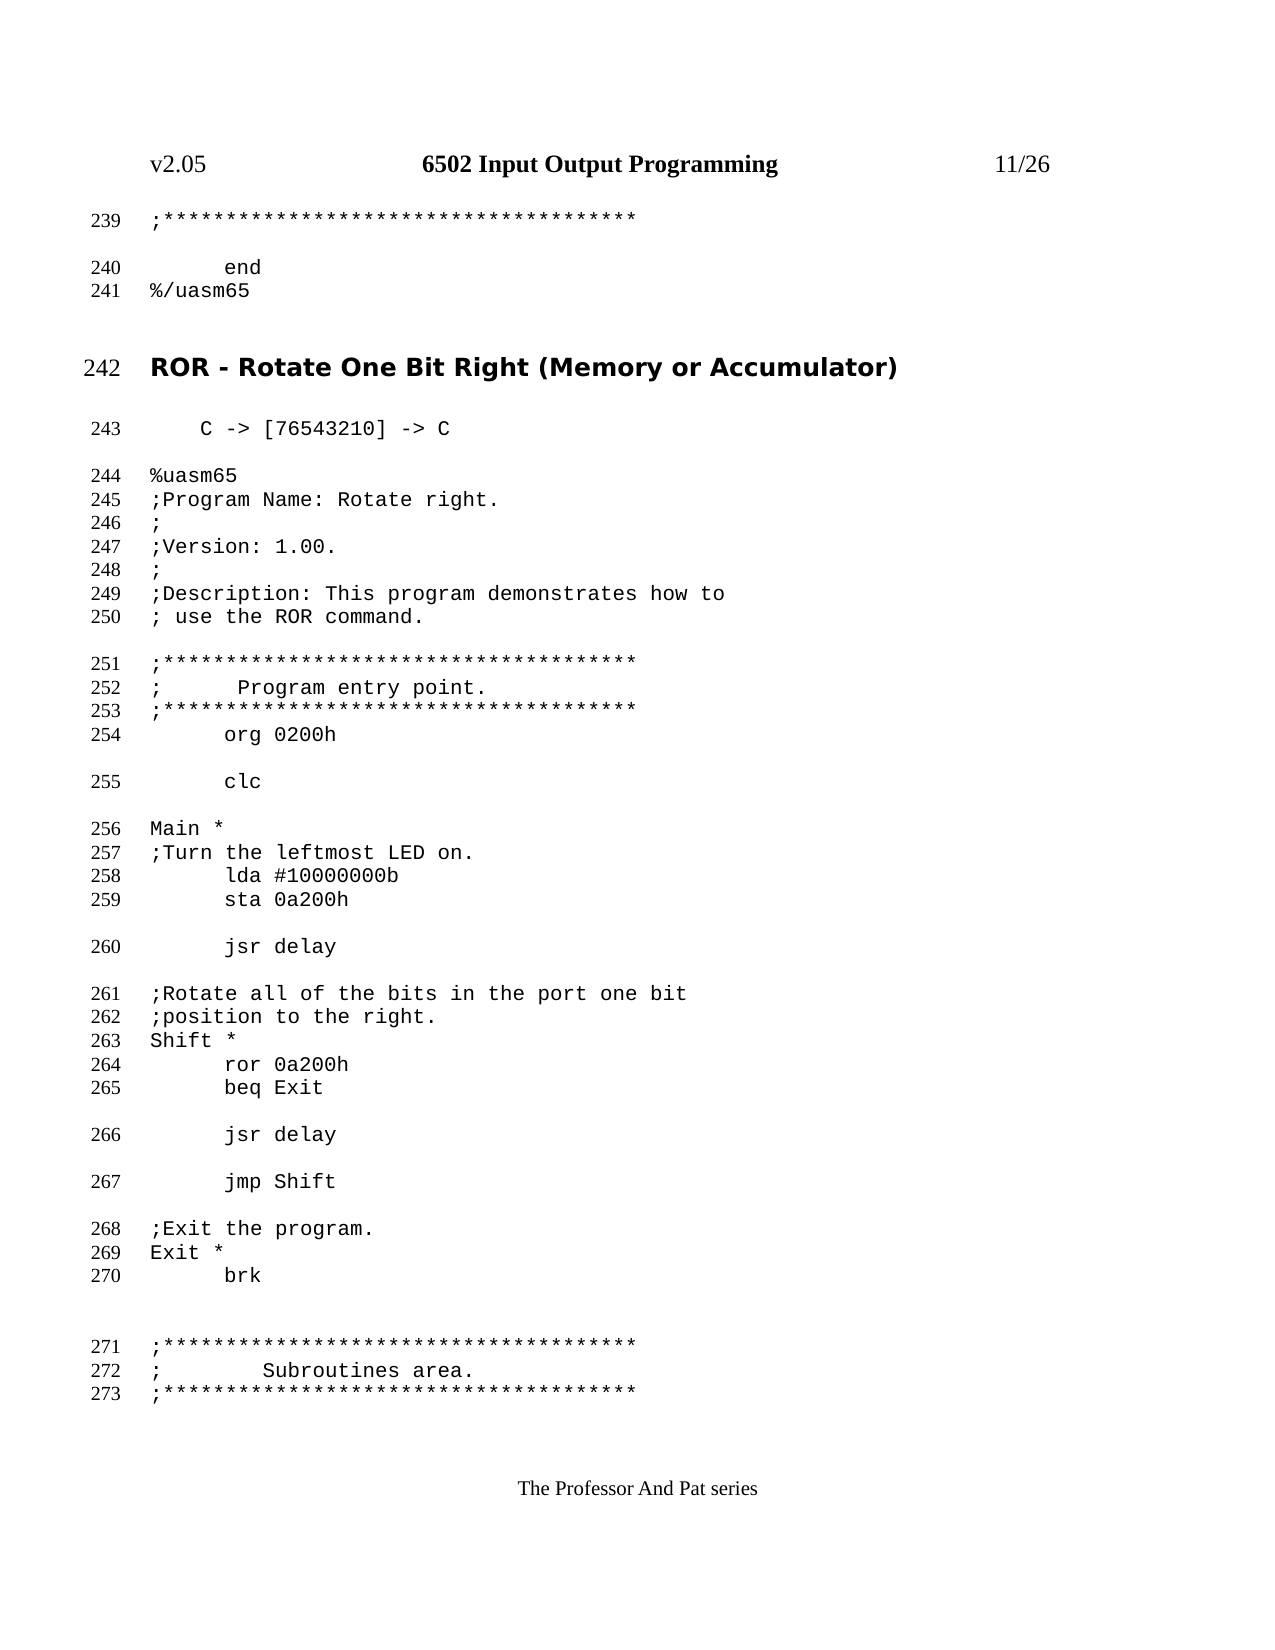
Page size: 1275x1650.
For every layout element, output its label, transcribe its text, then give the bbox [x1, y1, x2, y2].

text ; use the ROR command. [150, 606, 1125, 630]
text ;Exit the program. [150, 1218, 1125, 1242]
text Exit * [150, 1242, 1125, 1266]
text ;Description: This program demonstrates how to [150, 583, 1125, 606]
text ;position to the right. [150, 1007, 1125, 1030]
text %uasm65 [150, 465, 1125, 489]
text C -> [76543210] -> C [150, 418, 1125, 442]
text org 0200h [150, 724, 1125, 748]
text ; Program entry point. [150, 677, 1125, 701]
text jmp Shift [150, 1171, 1125, 1195]
text jsr delay [150, 1124, 1125, 1148]
text end [150, 257, 1125, 281]
text clc [150, 771, 1125, 795]
text ror 0a200h [150, 1054, 1125, 1077]
subtitle ROR - Rotate One Bit Right (Memory or Accumulator) [150, 353, 1125, 382]
text sta 0a200h [150, 889, 1125, 912]
text ;************************************** [150, 1383, 1125, 1407]
text ;Turn the leftmost LED on. [150, 842, 1125, 865]
text ;************************************** [150, 653, 1125, 677]
text ; Subroutines area. [150, 1360, 1125, 1383]
text %/uasm65 [150, 281, 1125, 304]
text jsr delay [150, 936, 1125, 959]
text Main * [150, 818, 1125, 842]
text Shift * [150, 1030, 1125, 1054]
text brk [150, 1266, 1125, 1289]
text ;************************************** [150, 1336, 1125, 1360]
text ;Program Name: Rotate right. [150, 489, 1125, 512]
text ;Rotate all of the bits in the port one bit [150, 983, 1125, 1007]
text ; [150, 512, 1125, 536]
text ; [150, 559, 1125, 583]
text ;************************************** [150, 210, 1125, 233]
text ;************************************** [150, 701, 1125, 724]
text lda #10000000b [150, 865, 1125, 889]
text ;Version: 1.00. [150, 536, 1125, 559]
text beq Exit [150, 1077, 1125, 1101]
